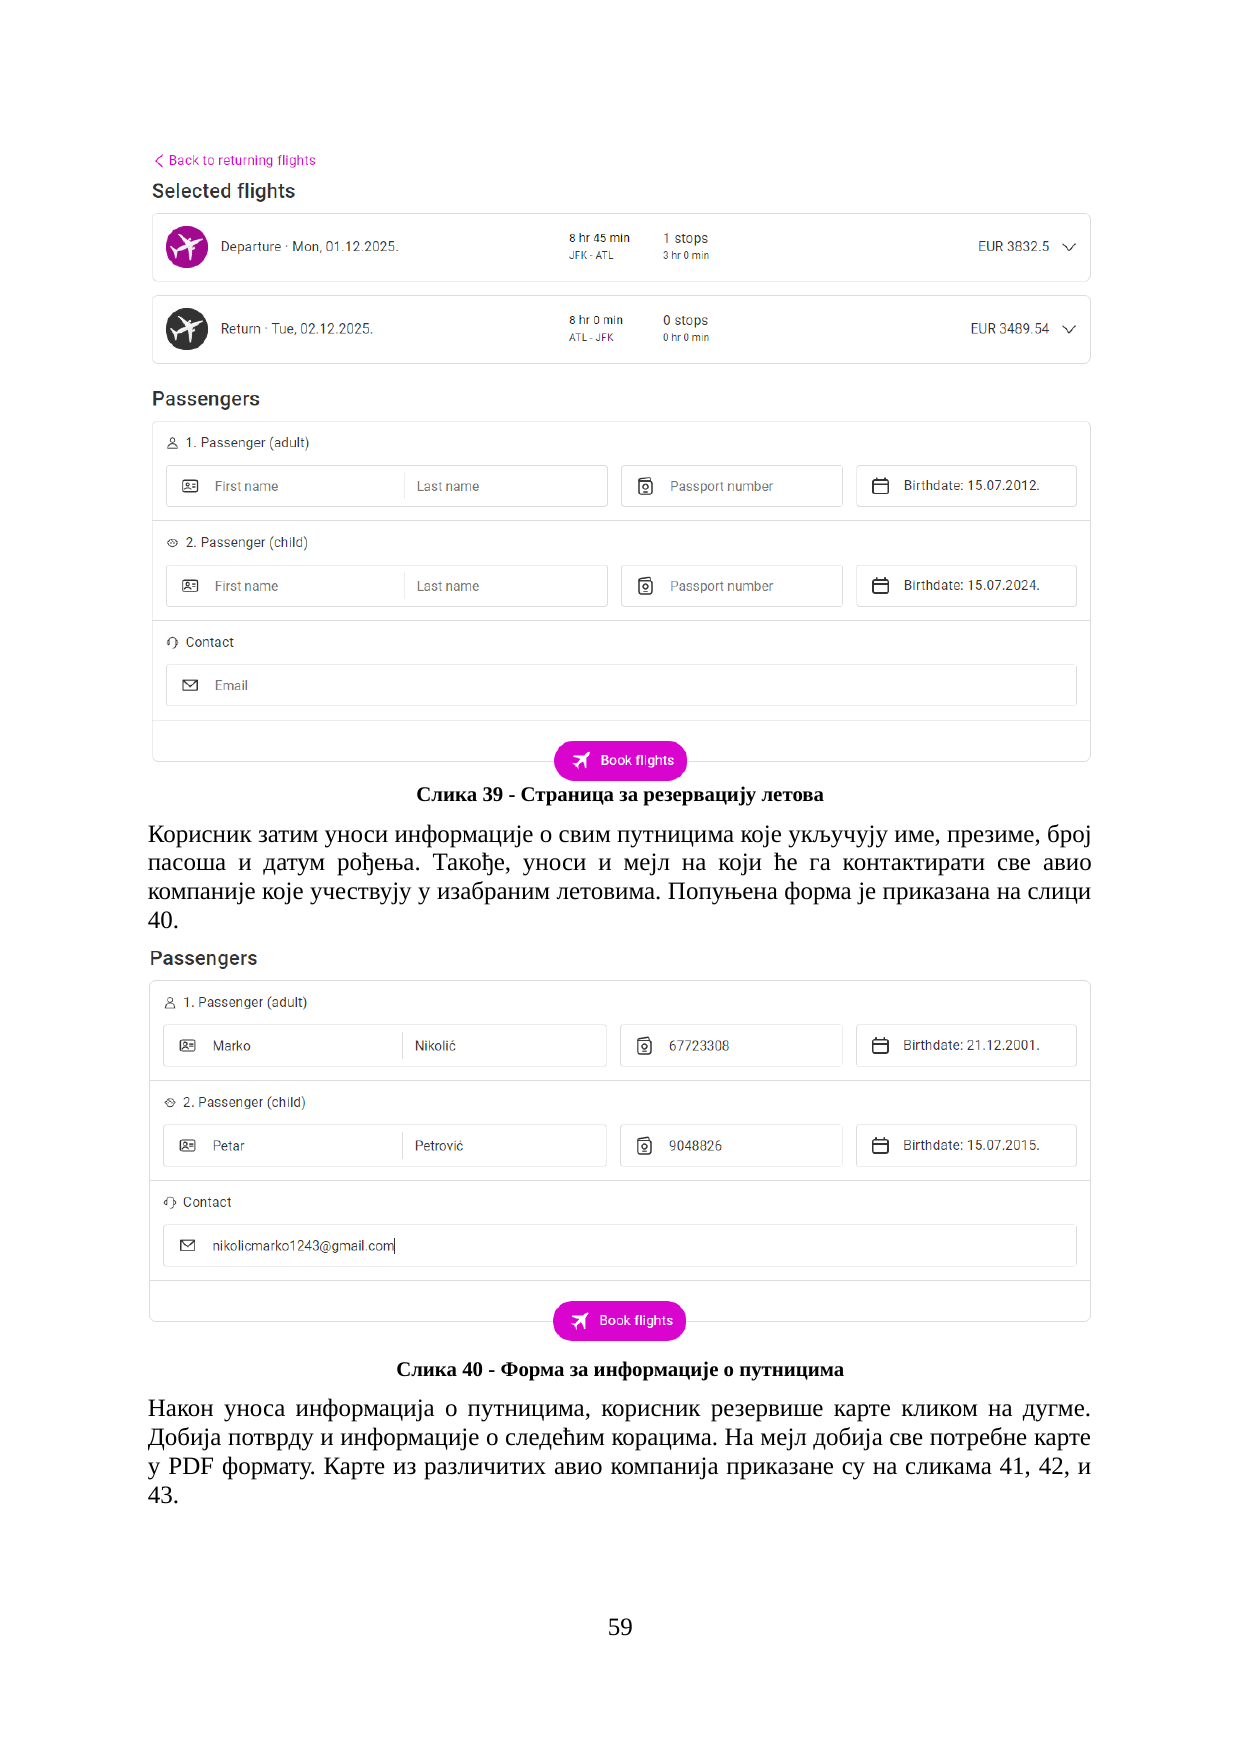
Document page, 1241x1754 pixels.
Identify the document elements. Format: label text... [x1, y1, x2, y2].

text Слика 40 - Форма за информације о путницима [148, 1345, 1092, 1381]
text Након уноса информација о путницима, корисник резервише карте кликом на дугме. Добија потврду и информације о следећим корацима. На мејл добија све потребне карте у PDF формату. Карте из различитих авио компанија приказане су на сликама 41, 42, и 43. [148, 1393, 1092, 1508]
text Слика 39 - Страница за резервацију летова [148, 783, 1092, 806]
text Корисник затим уноси информације о свим путницима које укључују име, презиме, број пасоша и датум рођења. Такође, уноси и мејл на који ће га контактирати све авио компаније које учествују у изабраним летовима. Попуњена форма је приказана на слици 40. [148, 819, 1092, 934]
picture [147, 147, 1093, 783]
picture [147, 946, 1093, 1345]
